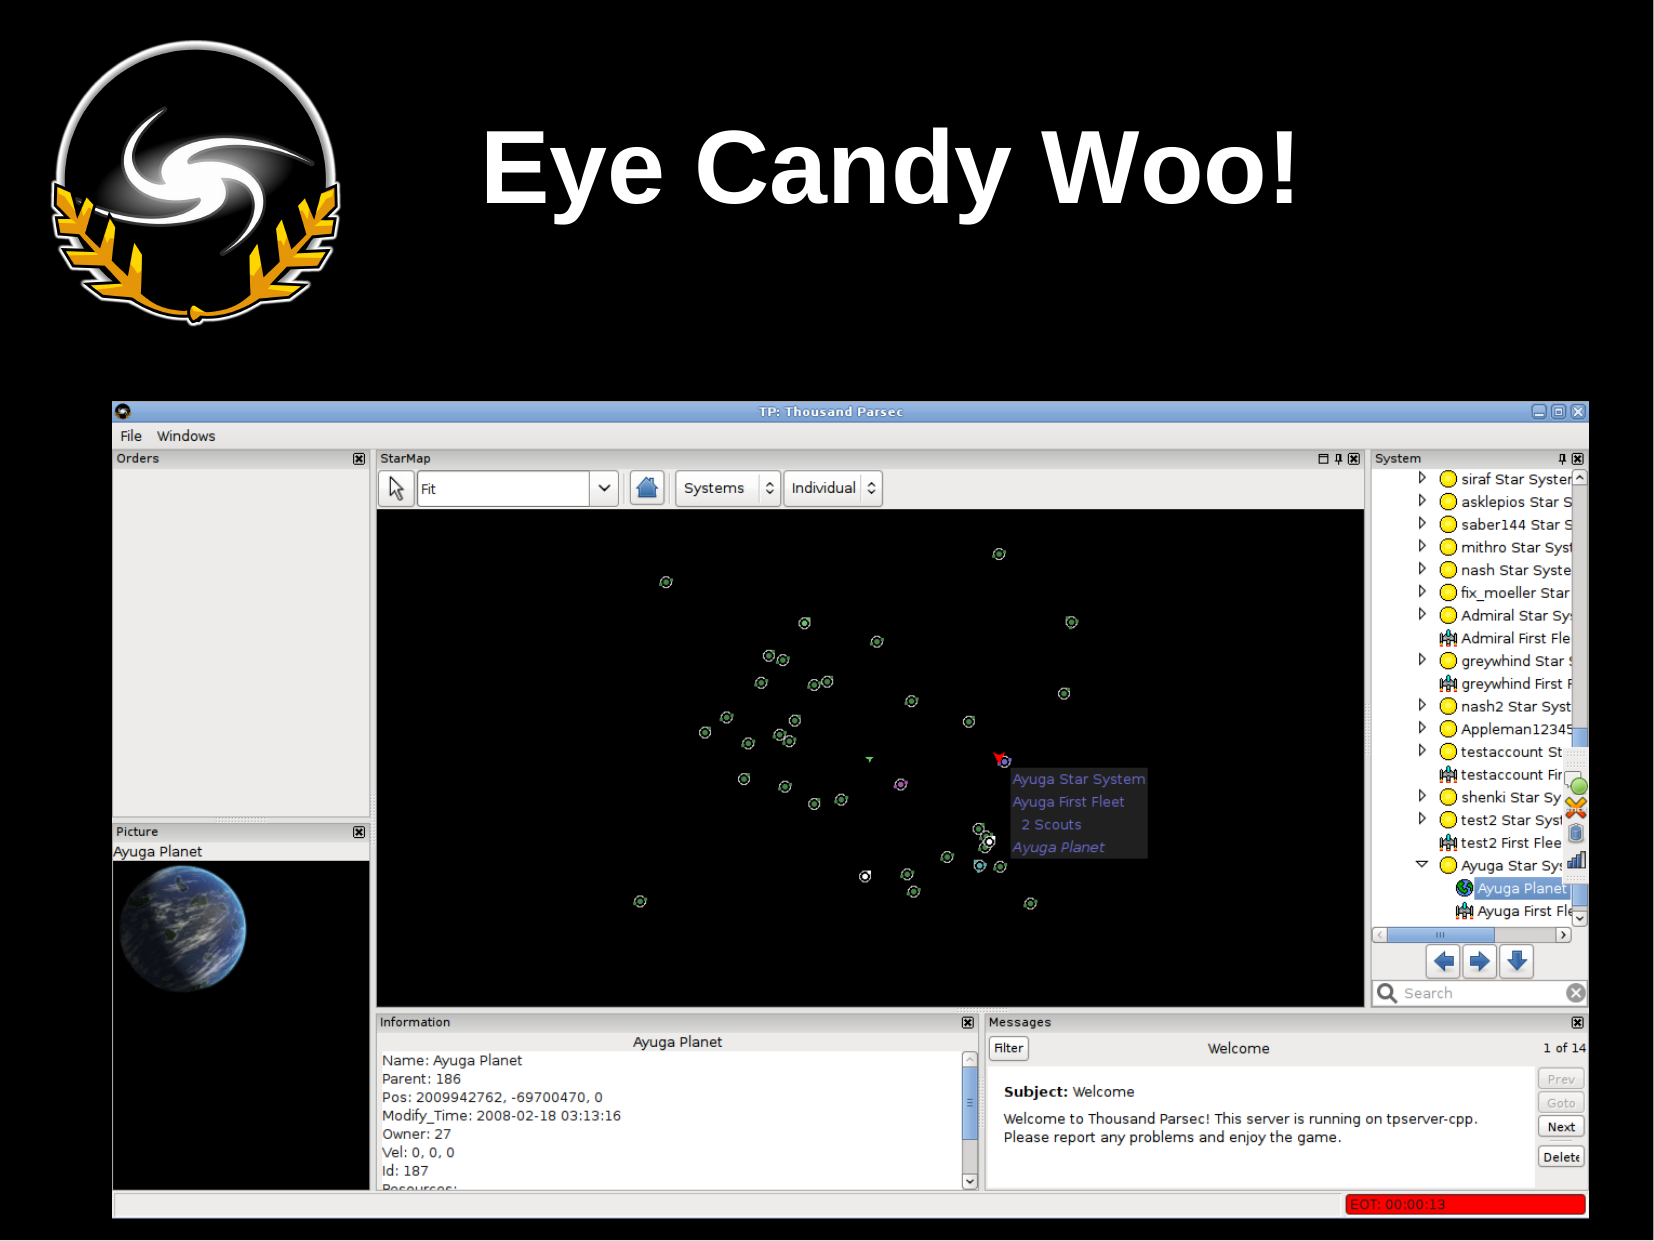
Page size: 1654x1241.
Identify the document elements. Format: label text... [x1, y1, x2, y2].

picture [47, 40, 343, 336]
picture [112, 401, 1589, 1219]
text_box Eye Candy Woo! [64, 102, 1654, 378]
text_box [0, 0, 1654, 1241]
